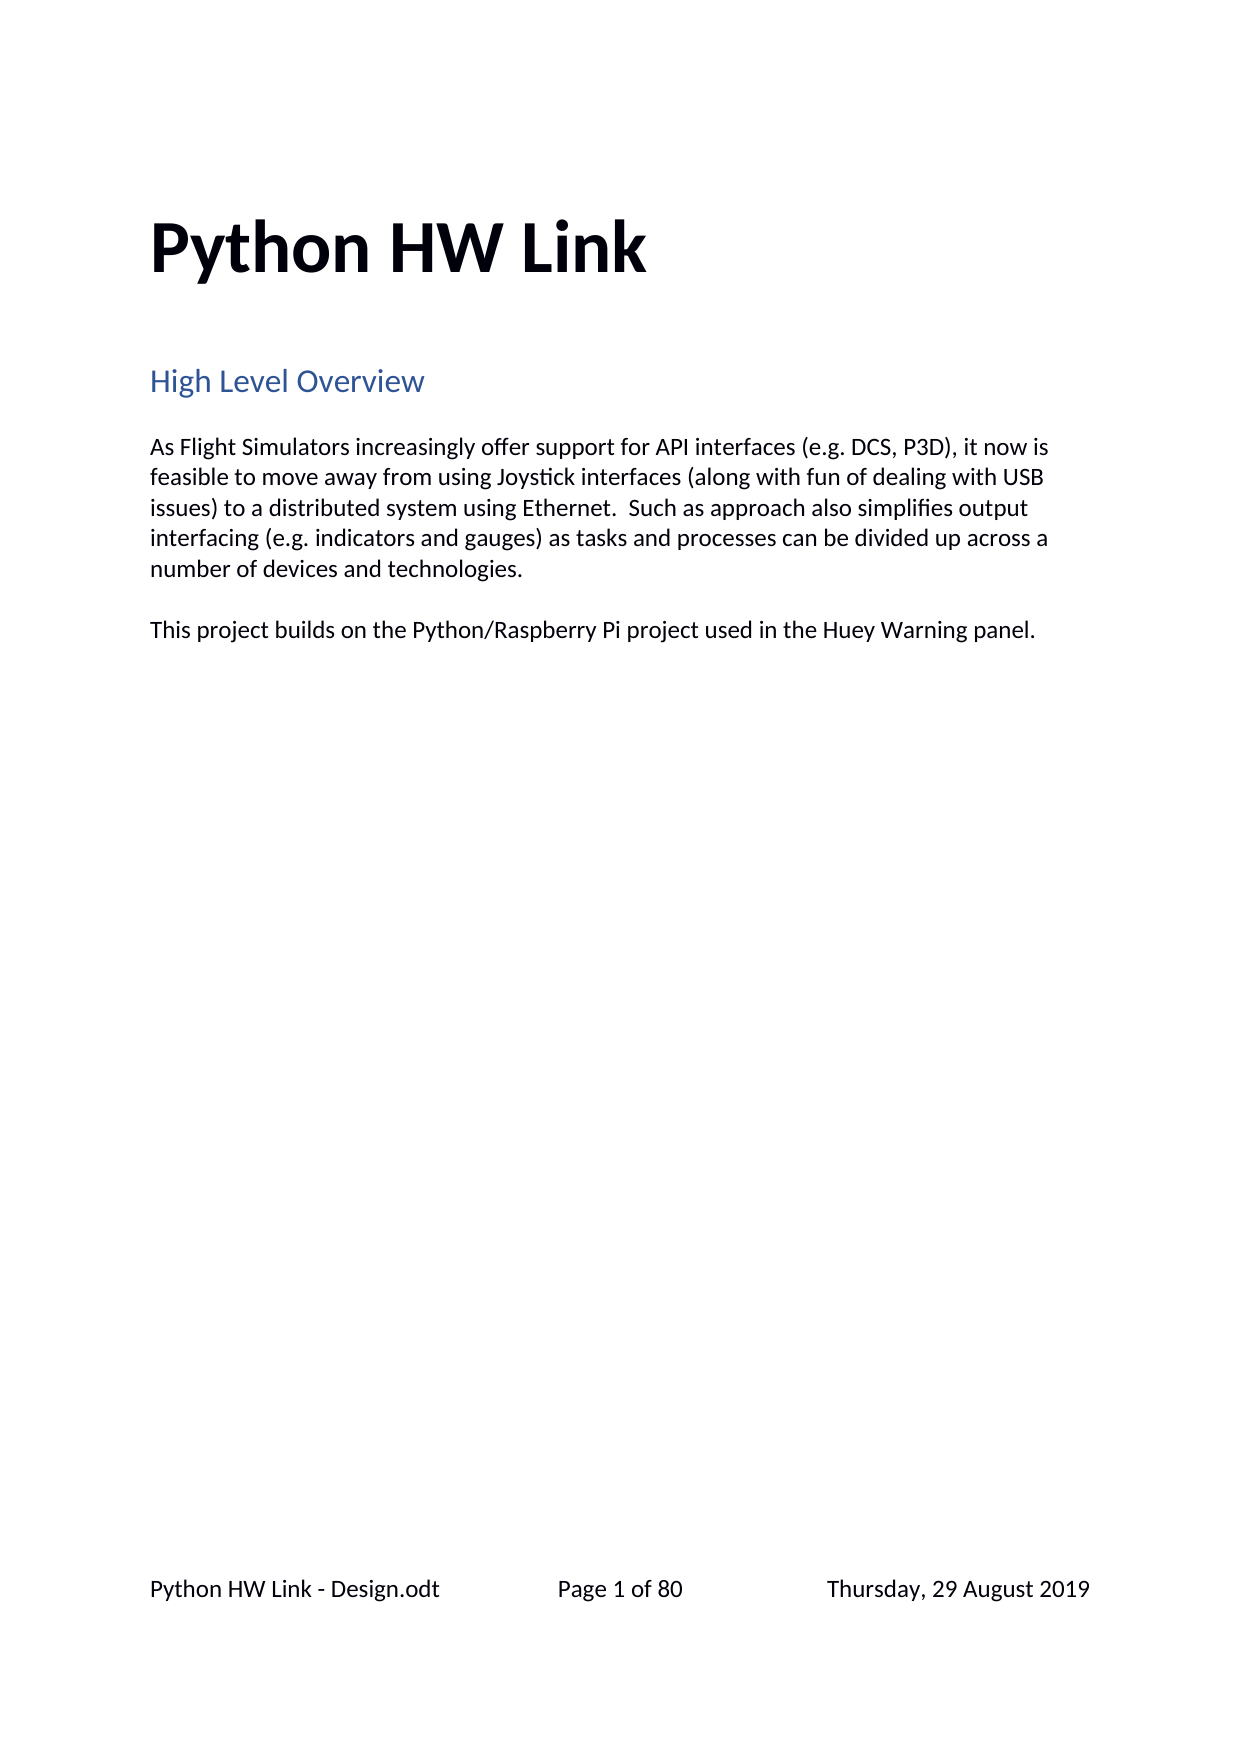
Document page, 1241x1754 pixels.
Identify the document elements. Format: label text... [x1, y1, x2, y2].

text As Flight Simulators increasingly offer support for API interfaces (e.g. DCS, P3D), it now is feasible to move away from using Joystick interfaces (along with fun of dealing with USB issues) to a distributed system using Ethernet. Such as approach also simplifies output interfacing (e.g. indicators and gauges) as tasks and processes can be divided up across a number of devices and technologies. [150, 431, 1090, 583]
title Python HW Link [150, 200, 1090, 292]
text This project builds on the Python/Raspberry Pi project used in the Huey Warning panel. [150, 614, 1090, 644]
subtitle High Level Overview [150, 359, 1090, 400]
